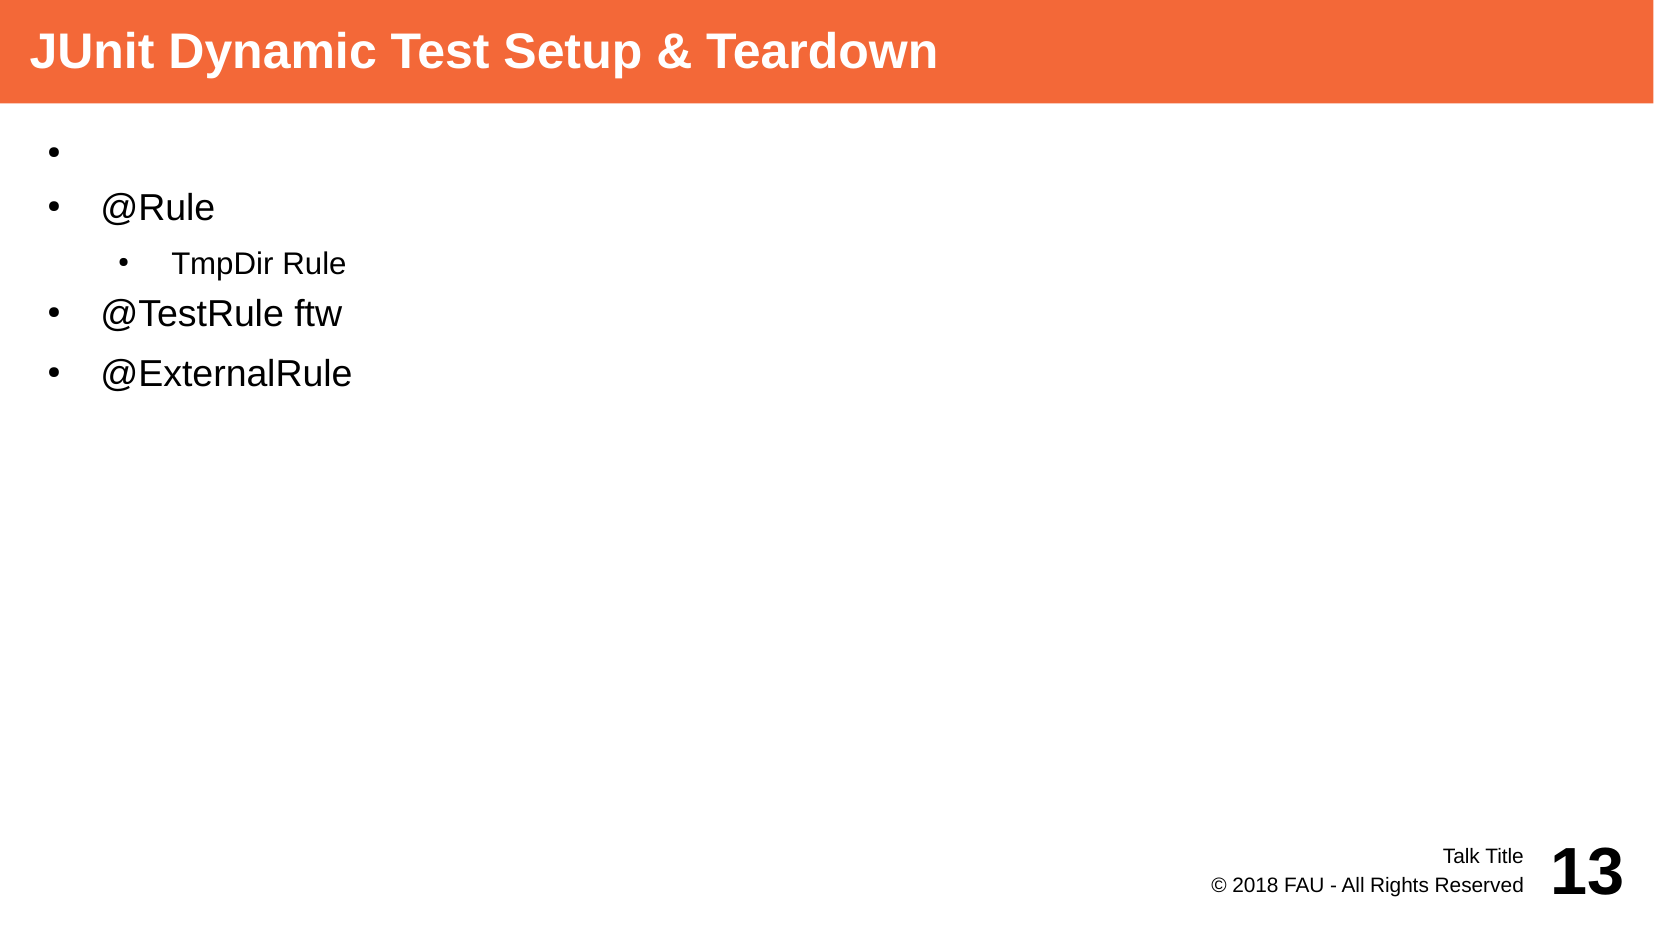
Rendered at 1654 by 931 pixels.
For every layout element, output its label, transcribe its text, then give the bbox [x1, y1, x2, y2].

title JUnit Dynamic Test Setup & Teardown [0, 0, 1654, 104]
list @Rule TmpDir Rule @TestRule ftw @ExternalRule [29, 132, 1625, 813]
